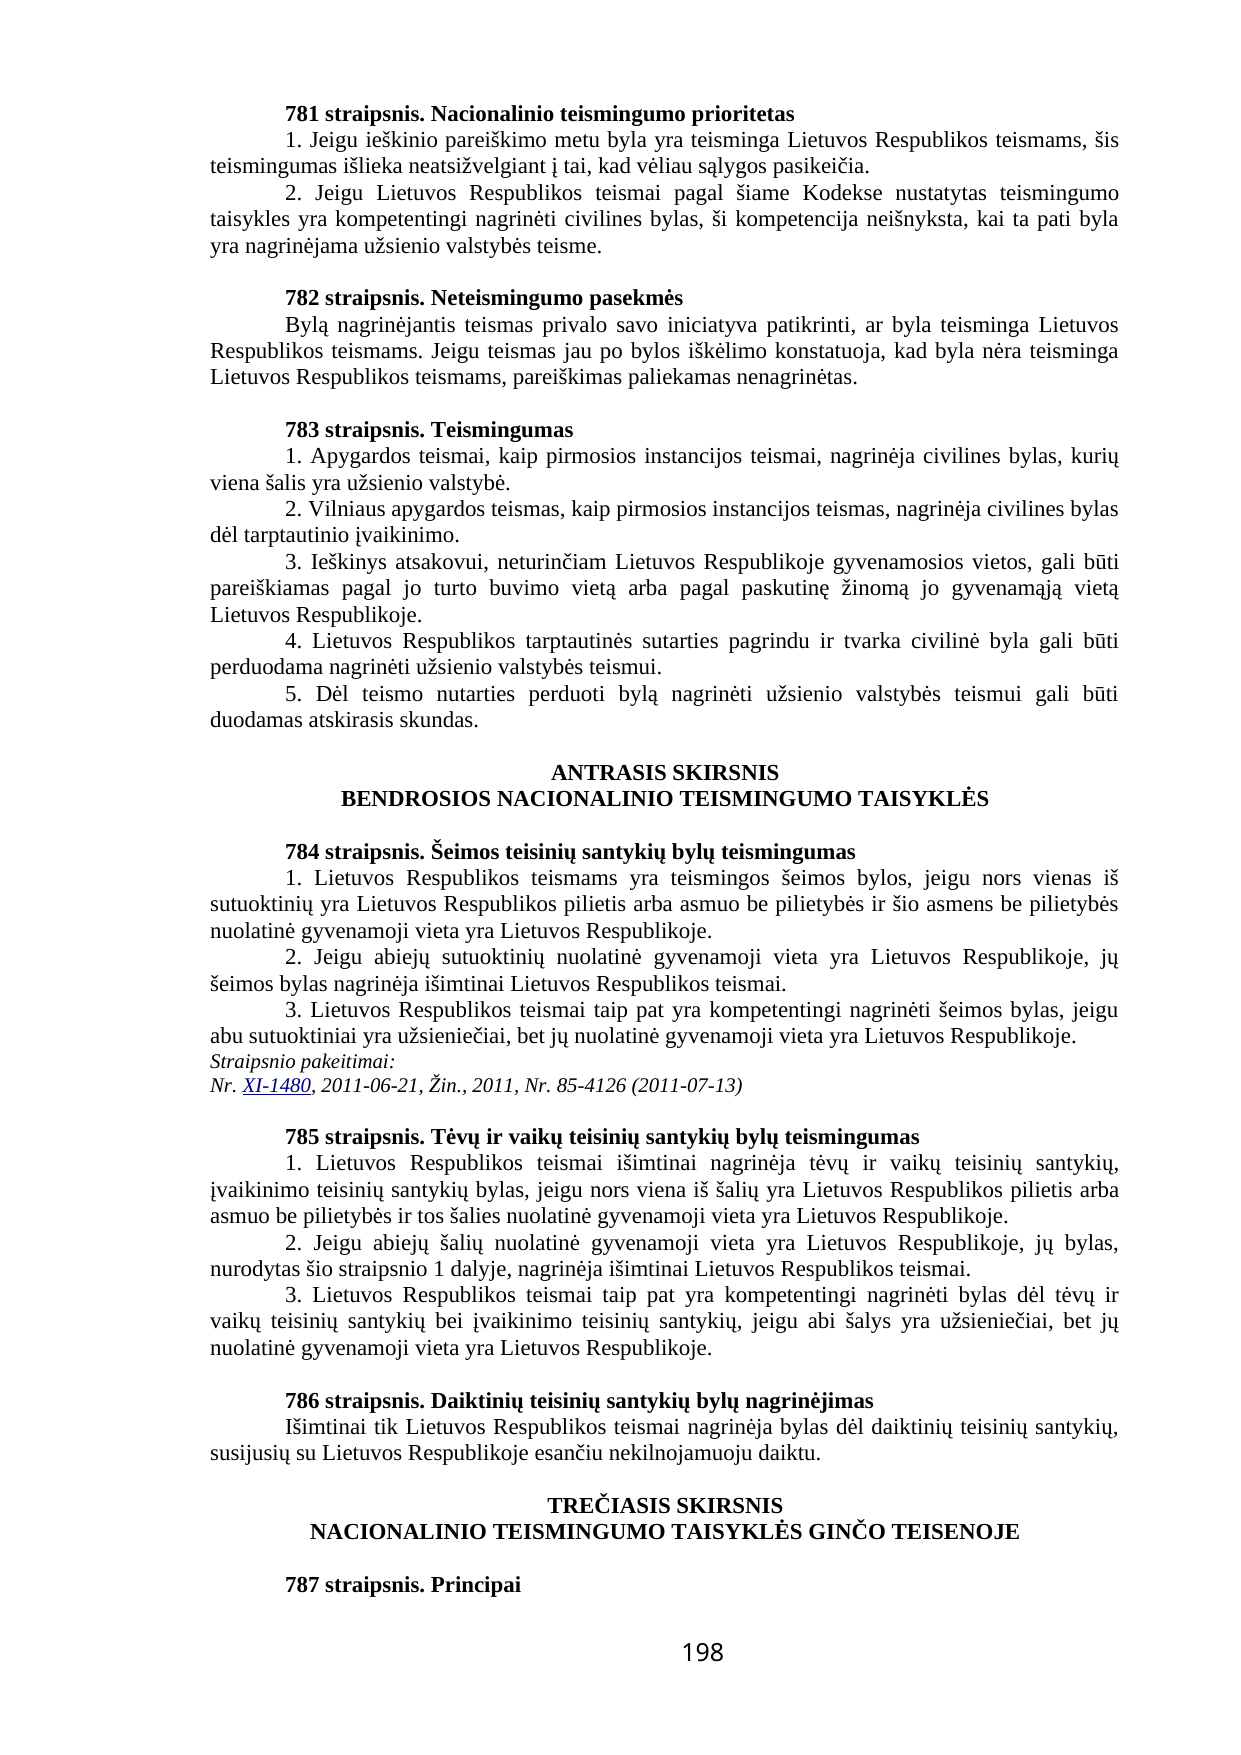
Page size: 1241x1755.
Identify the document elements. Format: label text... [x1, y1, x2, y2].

text 781 straipsnis. Nacionalinio teismingumo prioritetas [210, 100, 1120, 126]
text 1. Lietuvos Respublikos teismai išimtinai nagrinėja tėvų ir vaikų teisinių santykių, įvaikinimo teisinių santykių bylas, jeigu nors viena iš šalių yra Lietuvos Respublikos pilietis arba asmuo be pilietybės ir tos šalies nuolatinė gyvenamoji vieta yra Lietuvos Respublikoje. [210, 1149, 1120, 1228]
text 2. Jeigu abiejų šalių nuolatinė gyvenamoji vieta yra Lietuvos Respublikoje, jų bylas, nurodytas šio straipsnio 1 dalyje, nagrinėja išimtinai Lietuvos Respublikos teismai. [210, 1228, 1120, 1281]
subtitle Antrasis skirsnis [210, 759, 1120, 785]
text 3. Ieškinys atsakovui, neturinčiam Lietuvos Respublikoje gyvenamosios vietos, gali būti pareiškiamas pagal jo turto buvimo vietą arba pagal paskutinę žinomą jo gyvenamąją vietą Lietuvos Respublikoje. [210, 548, 1120, 627]
text 785 straipsnis. Tėvų ir vaikų teisinių santykių bylų teismingumas [210, 1123, 1120, 1149]
text 783 straipsnis. Teismingumas [210, 416, 1120, 442]
text Nr. XI-1480, 2011-06-21, Žin., 2011, Nr. 85-4126 (2011-07-13) [210, 1073, 1120, 1097]
text 1. Lietuvos Respublikos teismams yra teismingos šeimos bylos, jeigu nors vienas iš sutuoktinių yra Lietuvos Respublikos pilietis arba asmuo be pilietybės ir šio asmens be pilietybės nuolatinė gyvenamoji vieta yra Lietuvos Respublikoje. [210, 864, 1120, 943]
text 4. Lietuvos Respublikos tarptautinės sutarties pagrindu ir tvarka civilinė byla gali būti perduodama nagrinėti užsienio valstybės teismui. [210, 627, 1120, 680]
text 2. Jeigu Lietuvos Respublikos teismai pagal šiame Kodekse nustatytas teismingumo taisykles yra kompetentingi nagrinėti civilines bylas, ši kompetencija neišnyksta, kai ta pati byla yra nagrinėjama užsienio valstybės teisme. [210, 179, 1120, 258]
text 1. Apygardos teismai, kaip pirmosios instancijos teismai, nagrinėja civilines bylas, kurių viena šalis yra užsienio valstybė. [210, 442, 1120, 495]
text 786 straipsnis. Daiktinių teisinių santykių bylų nagrinėjimas [210, 1387, 1120, 1413]
subtitle Trečiasis skirsnis [210, 1492, 1120, 1518]
text Straipsnio pakeitimai: [210, 1049, 1120, 1073]
text Bylą nagrinėjantis teismas privalo savo iniciatyva patikrinti, ar byla teisminga Lietuvos Respublikos teismams. Jeigu teismas jau po bylos iškėlimo konstatuoja, kad byla nėra teisminga Lietuvos Respublikos teismams, pareiškimas paliekamas nenagrinėtas. [210, 311, 1120, 390]
text 784 straipsnis. Šeimos teisinių santykių bylų teismingumas [210, 838, 1120, 864]
text 5. Dėl teismo nutarties perduoti bylą nagrinėti užsienio valstybės teismui gali būti duodamas atskirasis skundas. [210, 680, 1120, 732]
text 3. Lietuvos Respublikos teismai taip pat yra kompetentingi nagrinėti bylas dėl tėvų ir vaikų teisinių santykių bei įvaikinimo teisinių santykių, jeigu abi šalys yra užsieniečiai, bet jų nuolatinė gyvenamoji vieta yra Lietuvos Respublikoje. [210, 1281, 1120, 1360]
text 782 straipsnis. Neteismingumo pasekmės [210, 284, 1120, 311]
text 787 straipsnis. Principai [210, 1571, 1120, 1597]
subtitle Nacionalinio teismingumo taisyklės ginčo teisenoje [210, 1518, 1120, 1545]
text 3. Lietuvos Respublikos teismai taip pat yra kompetentingi nagrinėti šeimos bylas, jeigu abu sutuoktiniai yra užsieniečiai, bet jų nuolatinė gyvenamoji vieta yra Lietuvos Respublikoje. [210, 996, 1120, 1049]
text 1. Jeigu ieškinio pareiškimo metu byla yra teisminga Lietuvos Respublikos teismams, šis teismingumas išlieka neatsižvelgiant į tai, kad vėliau sąlygos pasikeičia. [210, 126, 1120, 179]
subtitle BENDROSIOS Nacionalinio teismingumo taisyklės [210, 785, 1120, 811]
text 2. Jeigu abiejų sutuoktinių nuolatinė gyvenamoji vieta yra Lietuvos Respublikoje, jų šeimos bylas nagrinėja išimtinai Lietuvos Respublikos teismai. [210, 943, 1120, 996]
text Išimtinai tik Lietuvos Respublikos teismai nagrinėja bylas dėl daiktinių teisinių santykių, susijusių su Lietuvos Respublikoje esančiu nekilnojamuoju daiktu. [210, 1413, 1120, 1466]
text 2. Vilniaus apygardos teismas, kaip pirmosios instancijos teismas, nagrinėja civilines bylas dėl tarptautinio įvaikinimo. [210, 495, 1120, 548]
